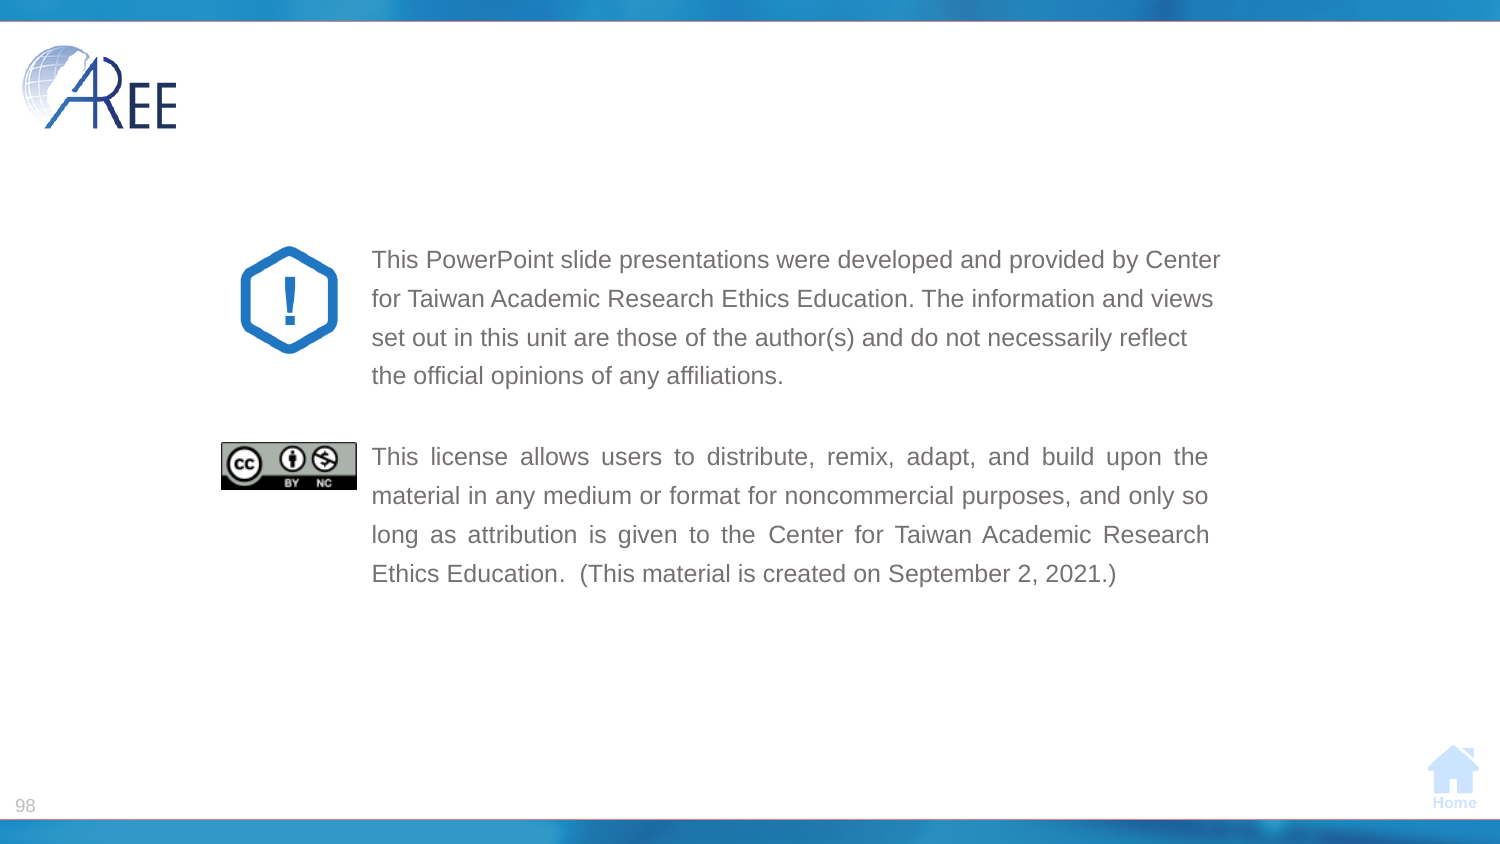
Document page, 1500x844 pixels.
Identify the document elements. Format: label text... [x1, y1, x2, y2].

picture [240, 246, 338, 354]
picture [221, 442, 356, 490]
list This PowerPoint slide presentations were developed and provided by Center for Taiwan Academic Research Ethics Education. The information and views set out in this unit are those of the author(s) and do not necessarily reflect the official opinions of any affiliations. [356, 226, 1243, 423]
text_box 98 [0, 782, 338, 827]
text_box This license allows users to distribute, remix, adapt, and build upon the material in any medium or format for noncommercial purposes, and only so long as attribution is given to the Center for Taiwan Academic Research Ethics Education. (This material is created on September 2, 2021.) [356, 423, 1243, 593]
